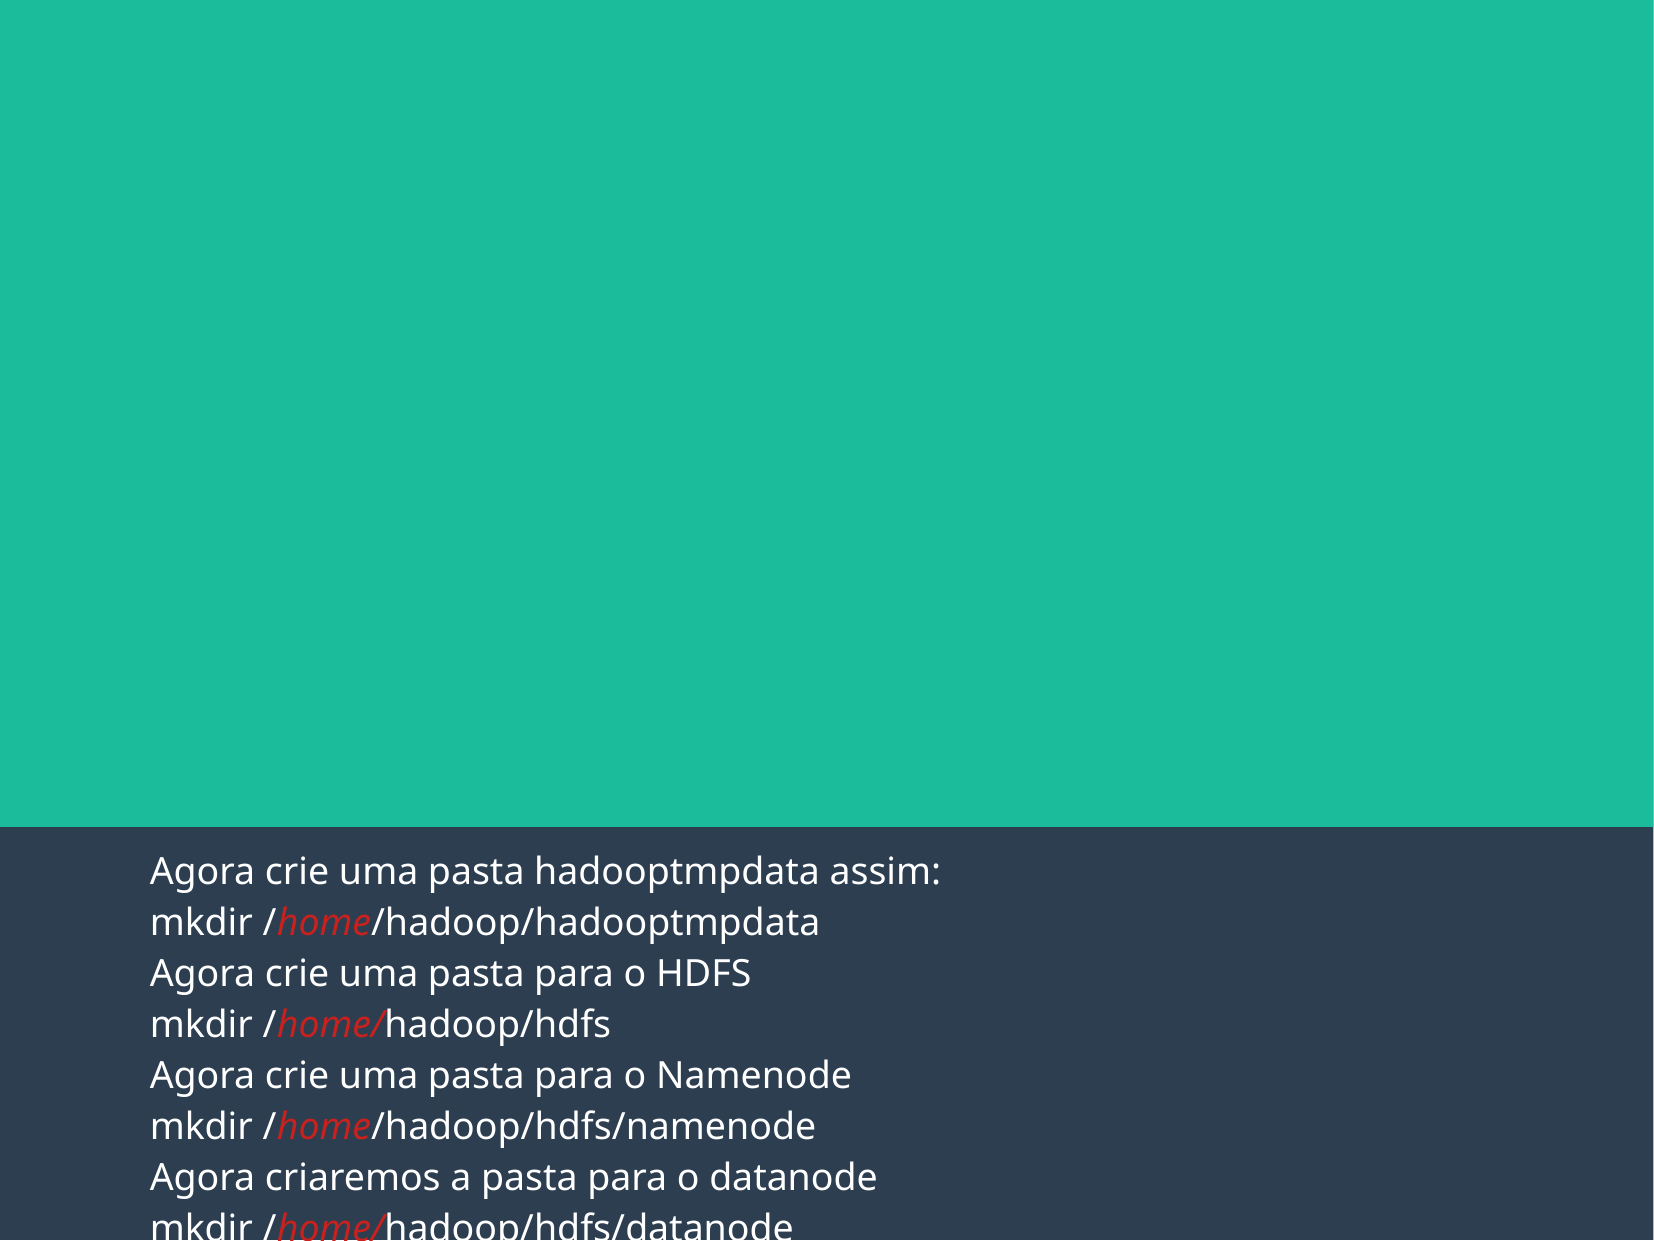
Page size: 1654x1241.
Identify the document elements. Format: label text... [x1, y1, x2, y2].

text_box Agora crie uma pasta hadooptmpdata assim: mkdir /home/hadoop/hadooptmpdata Agora crie uma pasta para o HDFS mkdir /home/hadoop/hdfs Agora crie uma pasta para o Namenode mkdir /home/hadoop/hdfs/namenode Agora criaremos a pasta para o datanode mkdir /home/hadoop/hdfs/datanode [135, 836, 1621, 1201]
